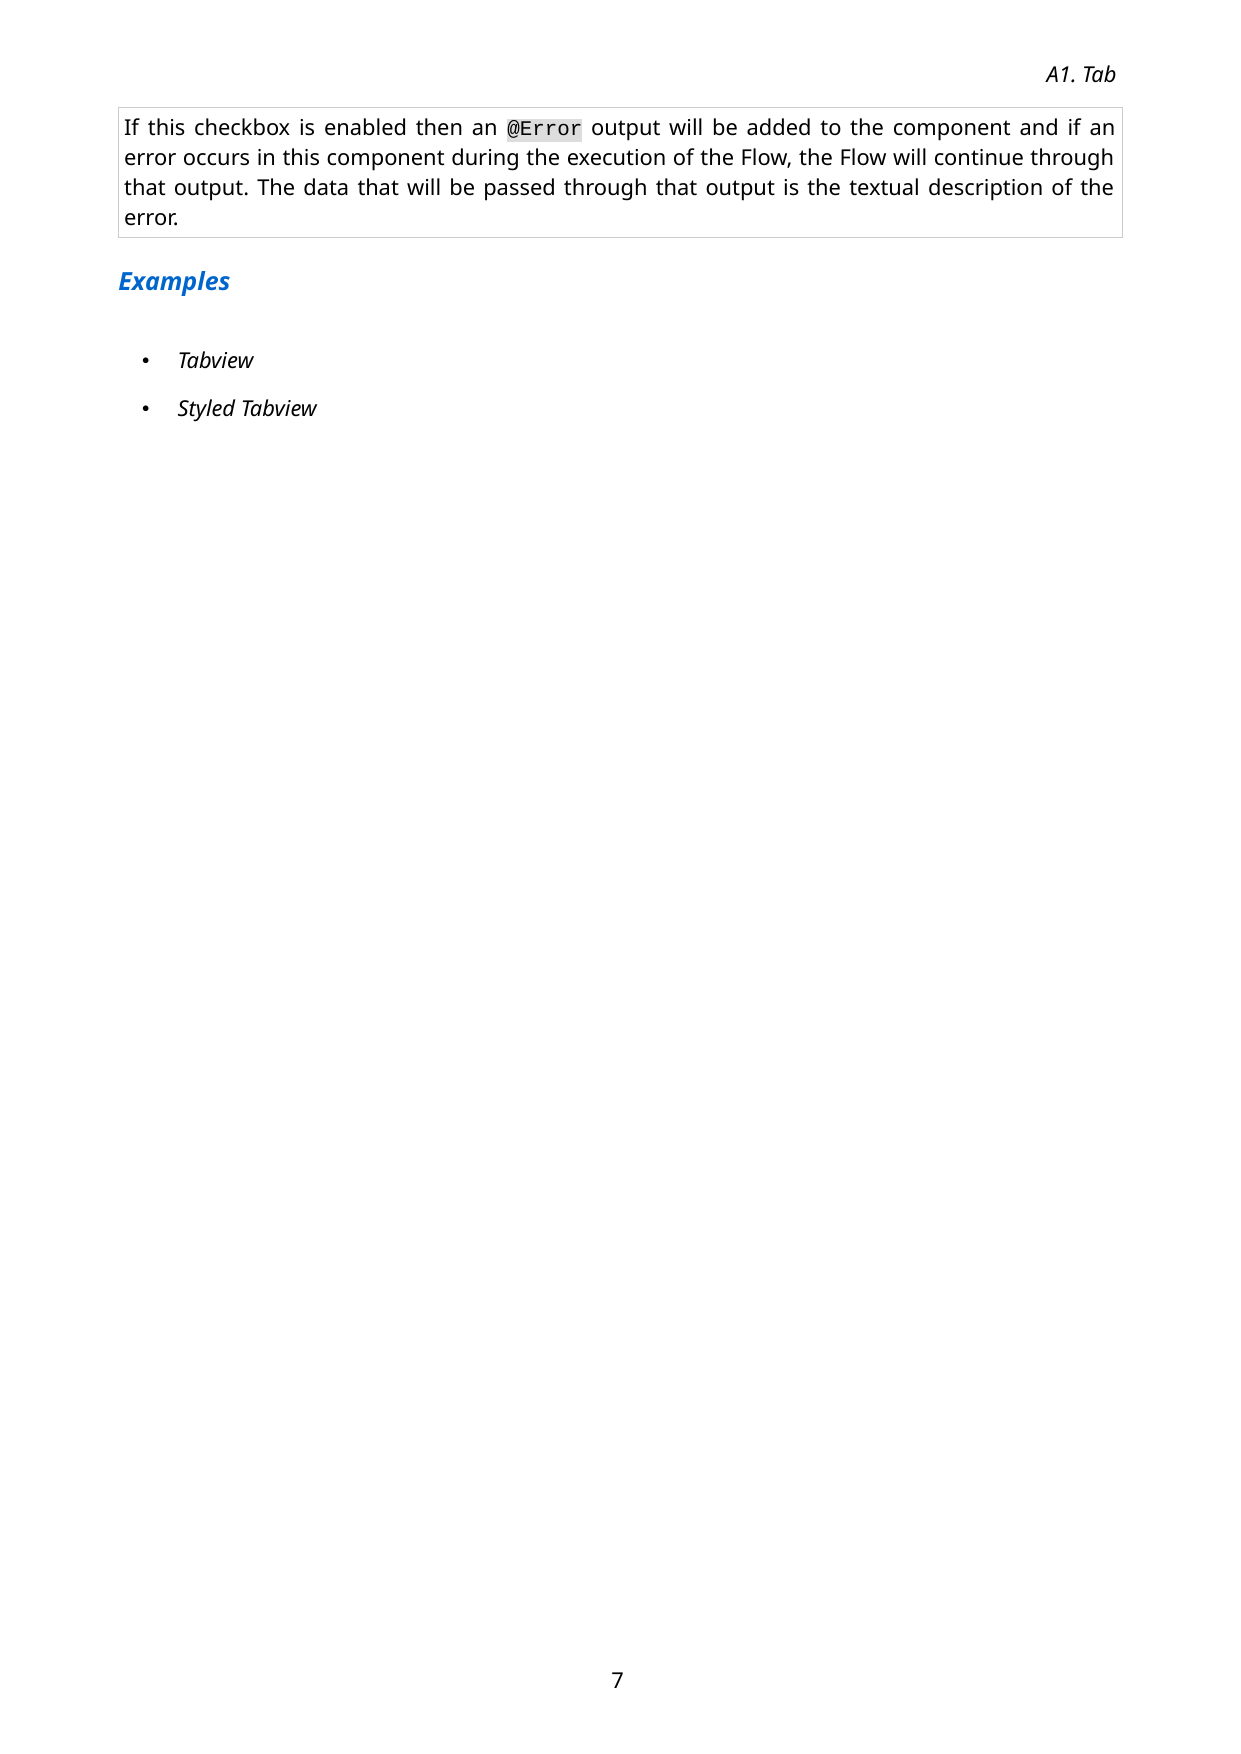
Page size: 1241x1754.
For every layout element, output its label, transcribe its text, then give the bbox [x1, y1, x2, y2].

table_cell If this checkbox is enabled then an @Error output will be added to the component and if an error occurs in this component during the execution of the Flow, the Flow will continue through that output. The data that will be passed through that output is the textual description of the error. [119, 108, 1122, 237]
subtitle Examples [118, 264, 1122, 298]
list Styled Tabview [142, 393, 1110, 423]
list Tabview [142, 346, 1110, 375]
